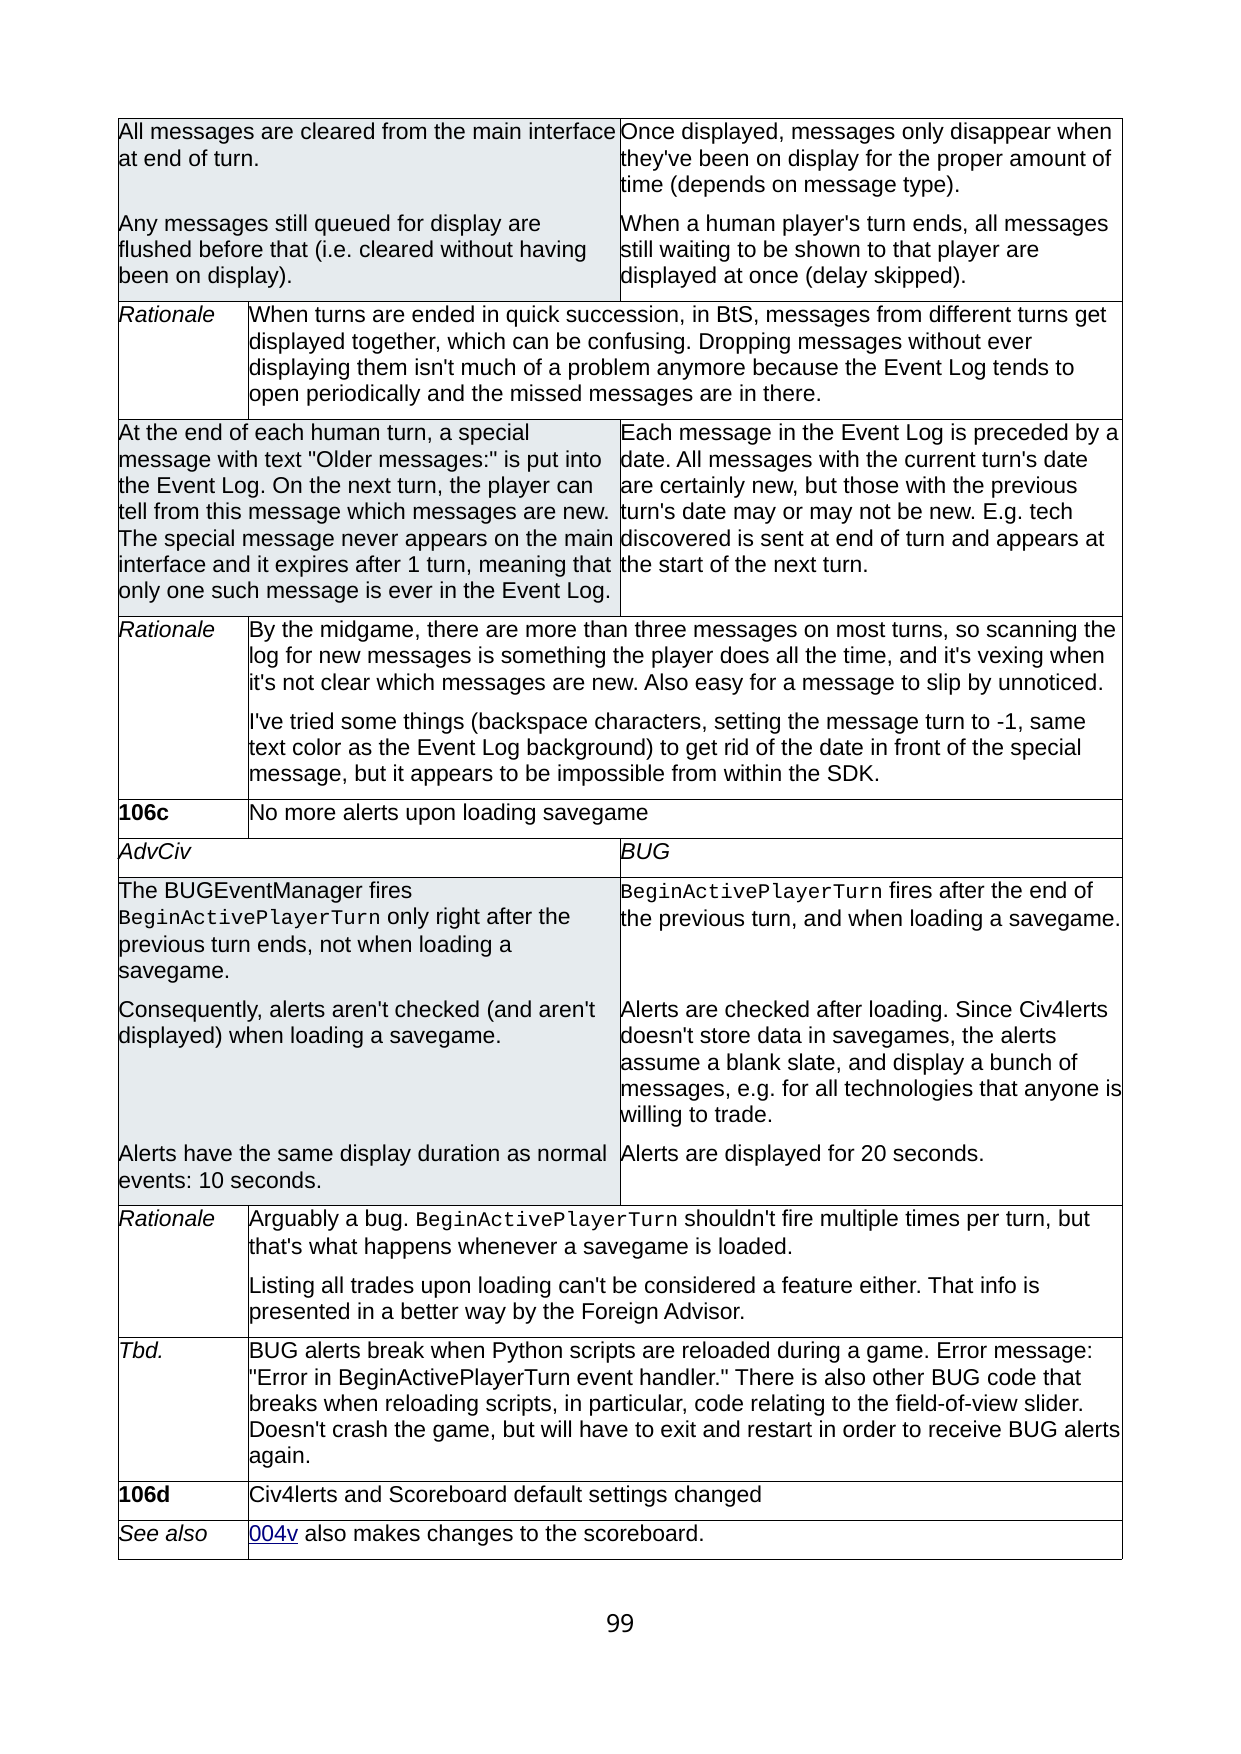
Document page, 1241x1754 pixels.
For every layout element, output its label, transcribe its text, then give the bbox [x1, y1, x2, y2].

table_cell Once displayed, messages only disappear when they've been on display for the proper amount of time (depends on message type). When a human player's turn ends, all messages still waiting to be shown to that player are displayed at once (delay skipped). [621, 119, 1122, 301]
table_cell Tbd. [119, 1338, 248, 1481]
table_cell 106d [119, 1482, 248, 1520]
table_cell 004v also makes changes to the scoreboard. [249, 1521, 1122, 1559]
table_cell Rationale [119, 1206, 248, 1337]
table_cell All messages are cleared from the main interface at end of turn. Any messages still queued for display are flushed before that (i.e. cleared without having been on display). [119, 119, 620, 301]
table_cell 106c [119, 800, 248, 838]
table_cell See also [119, 1521, 248, 1559]
table_cell Rationale [119, 302, 248, 419]
table_cell BUG [621, 839, 1122, 877]
table_cell When turns are ended in quick succession, in BtS, messages from different turns get displayed together, which can be confusing. Dropping messages without ever displaying them isn't much of a problem anymore because the Event Log tends to open periodically and the missed messages are in there. [249, 302, 1122, 419]
table_cell AdvCiv [119, 839, 620, 877]
table_cell No more alerts upon loading savegame [249, 800, 1122, 838]
table_cell BeginActivePlayerTurn fires after the end of the previous turn, and when loading a savegame. Alerts are checked after loading. Since Civ4lerts doesn't store data in savegames, the alerts assume a blank slate, and display a bunch of messages, e.g. for all technologies that anyone is willing to trade. Alerts are displayed for 20 seconds. [621, 878, 1122, 1205]
table_cell Rationale [119, 617, 248, 799]
table_cell Civ4lerts and Scoreboard default settings changed [249, 1482, 1122, 1520]
table_cell By the midgame, there are more than three messages on most turns, so scanning the log for new messages is something the player does all the time, and it's vexing when it's not clear which messages are new. Also easy for a message to slip by unnoticed. I've tried some things (backspace characters, setting the message turn to -1, same text color as the Event Log background) to get rid of the date in front of the special message, but it appears to be impossible from within the SDK. [249, 617, 1122, 799]
table_cell BUG alerts break when Python scripts are reloaded during a game. Error message: "Error in BeginActivePlayerTurn event handler." There is also other BUG code that breaks when reloading scripts, in particular, code relating to the field-of-view slider. Doesn't crash the game, but will have to exit and restart in order to receive BUG alerts again. [249, 1338, 1122, 1481]
table_cell Arguably a bug. BeginActivePlayerTurn shouldn't fire multiple times per turn, but that's what happens whenever a savegame is loaded. Listing all trades upon loading can't be considered a feature either. That info is presented in a better way by the Foreign Advisor. [249, 1206, 1122, 1337]
table_cell At the end of each human turn, a special message with text "Older messages:" is put into the Event Log. On the next turn, the player can tell from this message which messages are new. The special message never appears on the main interface and it expires after 1 turn, meaning that only one such message is ever in the Event Log. [119, 420, 620, 616]
table_cell The BUGEventManager fires BeginActivePlayerTurn only right after the previous turn ends, not when loading a savegame. Consequently, alerts aren't checked (and aren't displayed) when loading a savegame. Alerts have the same display duration as normal events: 10 seconds. [119, 878, 620, 1205]
table_cell Each message in the Event Log is preceded by a date. All messages with the current turn's date are certainly new, but those with the previous turn's date may or may not be new. E.g. tech discovered is sent at end of turn and appears at the start of the next turn. [621, 420, 1122, 616]
